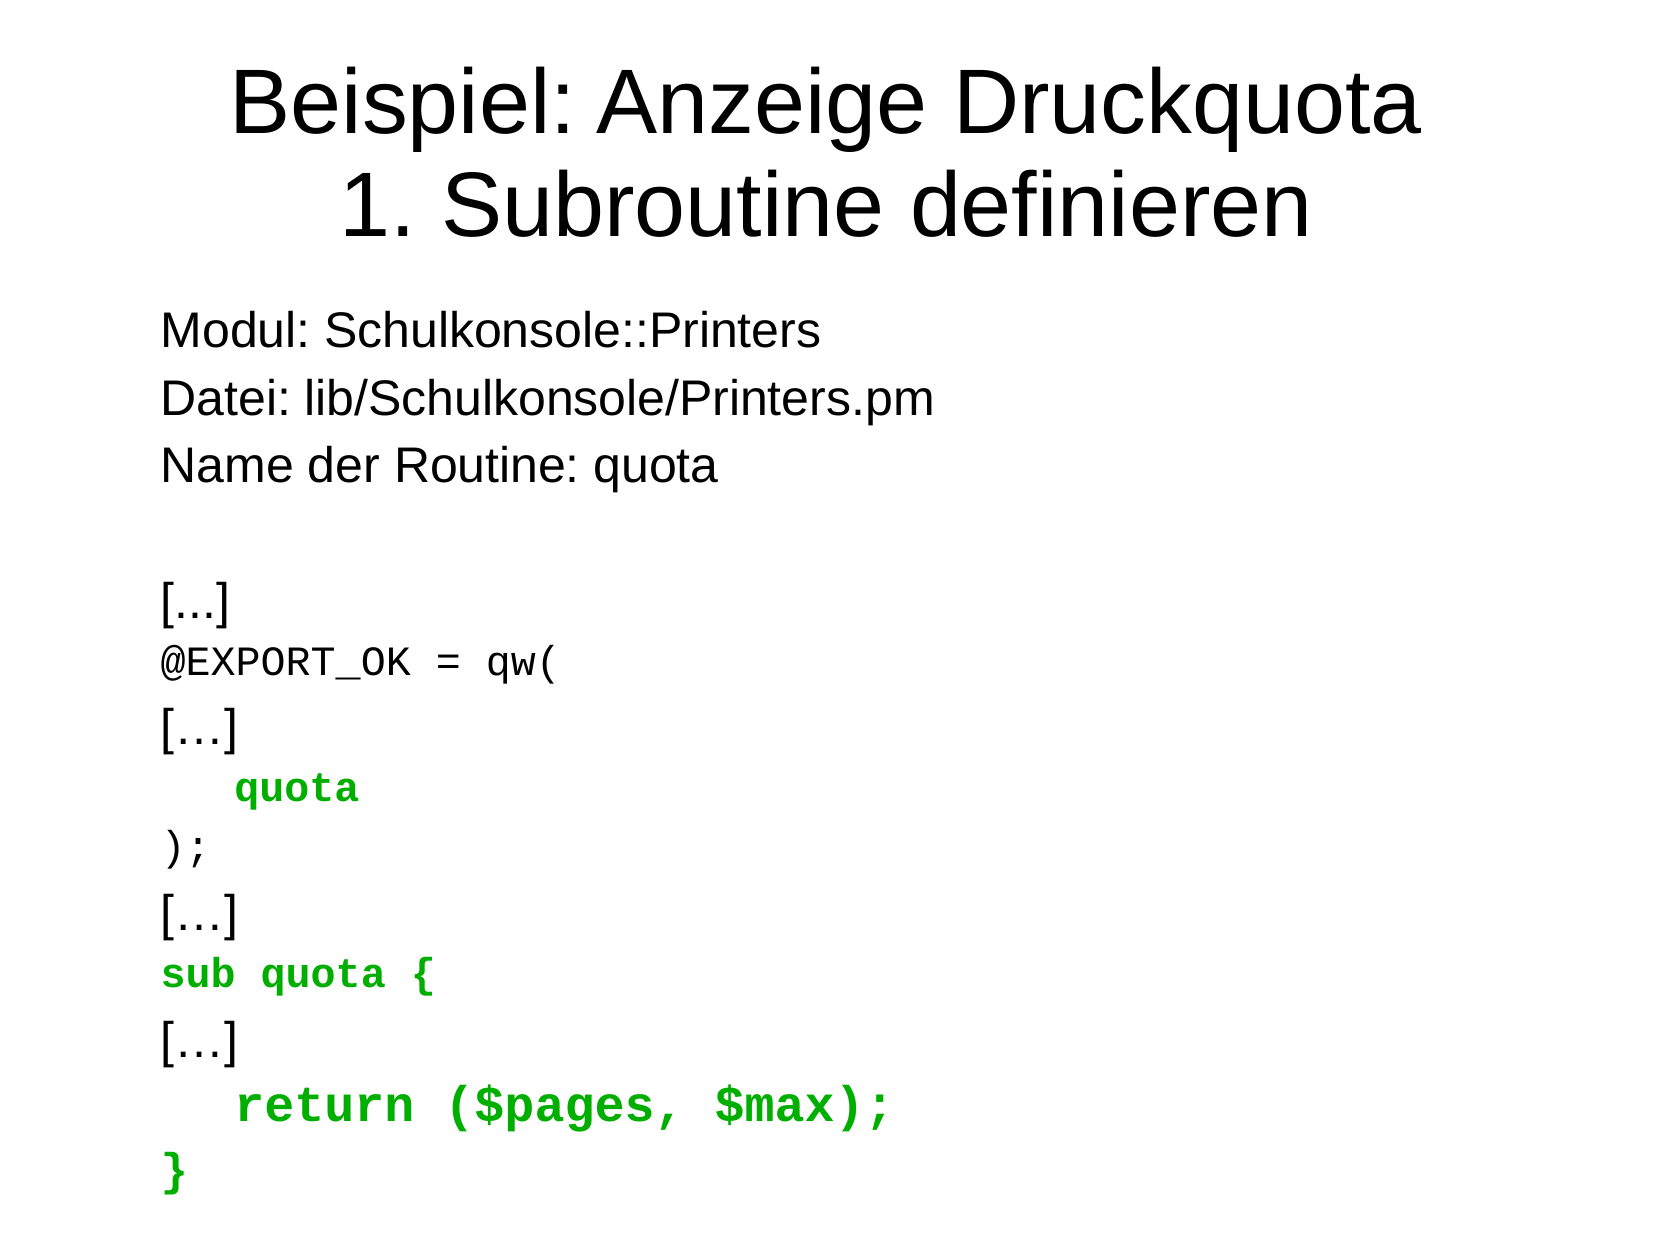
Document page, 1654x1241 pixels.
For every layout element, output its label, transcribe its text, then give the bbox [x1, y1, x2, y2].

title Beispiel: Anzeige Druckquota 1. Subroutine definieren [82, 49, 1571, 257]
text_box Modul: Schulkonsole::Printers Datei: lib/Schulkonsole/Printers.pm Name der Routine: quota [...] @EXPORT_OK = qw( […] quota ); […] sub quota { […] return ($pages, $max); } [88, 295, 1565, 1208]
